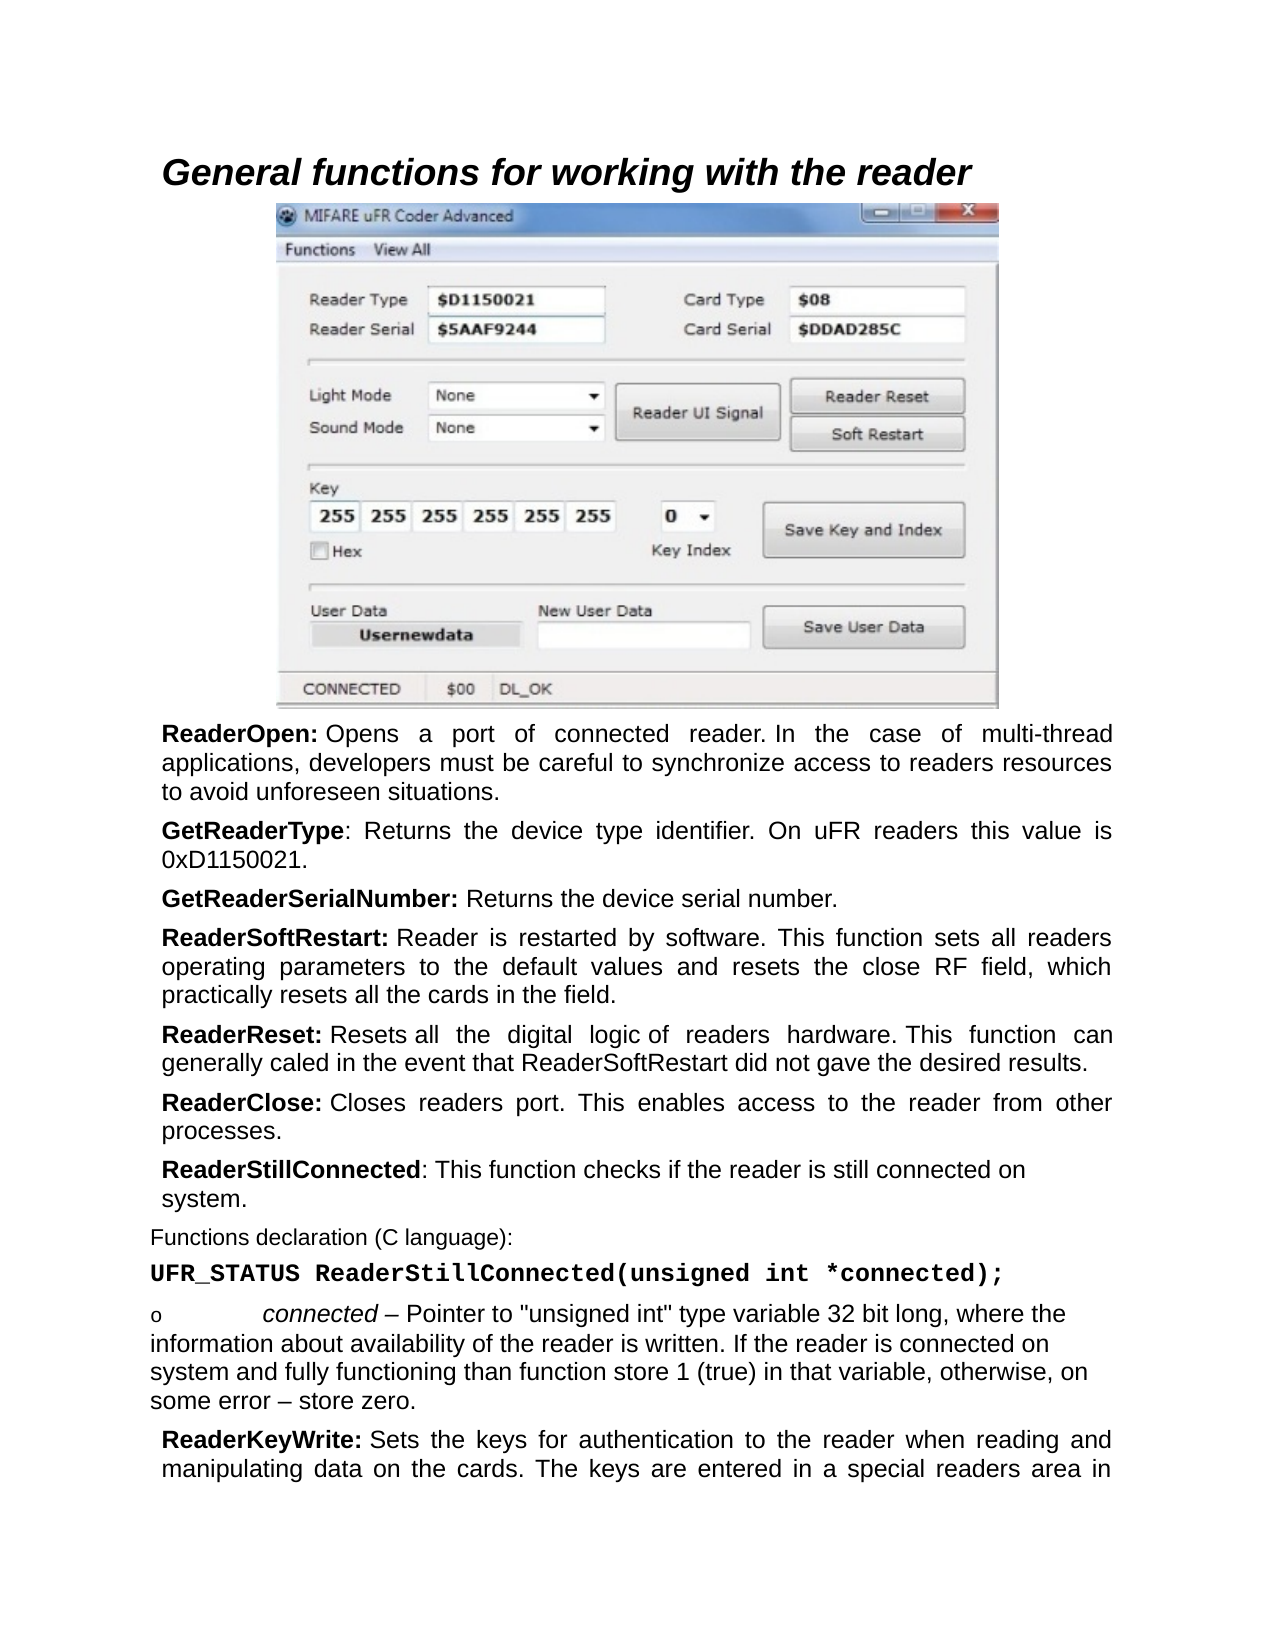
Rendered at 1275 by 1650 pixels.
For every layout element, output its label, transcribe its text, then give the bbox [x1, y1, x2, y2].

list connected – Pointer to "unsigned int" type variable 32 bit long, where the information about availability of the reader is written. If the reader is connected on system and fully functioning than function store 1 (true) in that variable, otherwise, on some error – store zero. [150, 1299, 1114, 1415]
text ReaderStillConnected: This function checks if the reader is still connected on system. [161, 1156, 1114, 1213]
text General functions for working with the reader [161, 150, 1114, 193]
text ReaderClose: Closes readers port. This enables access to the reader from other processes. [161, 1088, 1114, 1145]
text GetReaderSerialNumber: Returns the device serial number. [161, 884, 1114, 913]
list UFR_STATUS ReaderStillConnected(unsigned int *connected); [150, 1260, 1114, 1288]
text ReaderReset: Resets all the digital logic of readers hardware. This function can generally caled in the event that ReaderSoftRestart did not gave the desired results. [161, 1020, 1114, 1077]
list Functions declaration (C language): [150, 1223, 1114, 1250]
text GetReaderType: Returns the device type identifier. On uFR readers this value is 0xD1150021. [161, 816, 1114, 873]
text ReaderSoftRestart: Reader is restarted by software. This function sets all readers operating parameters to the default values and resets the close RF field, which practically resets all the cards in the field. [161, 923, 1114, 1009]
picture [276, 203, 999, 709]
text ReaderKeyWrite: Sets the keys for authentication to the reader when reading and manipulating data on the cards. The keys are entered in a special readers area in [161, 1425, 1114, 1483]
text ReaderOpen: Opens a port of connected reader. In the case of multi-thread applications, developers must be careful to synchronize access to readers resources to avoid unforeseen situations. [161, 719, 1114, 806]
